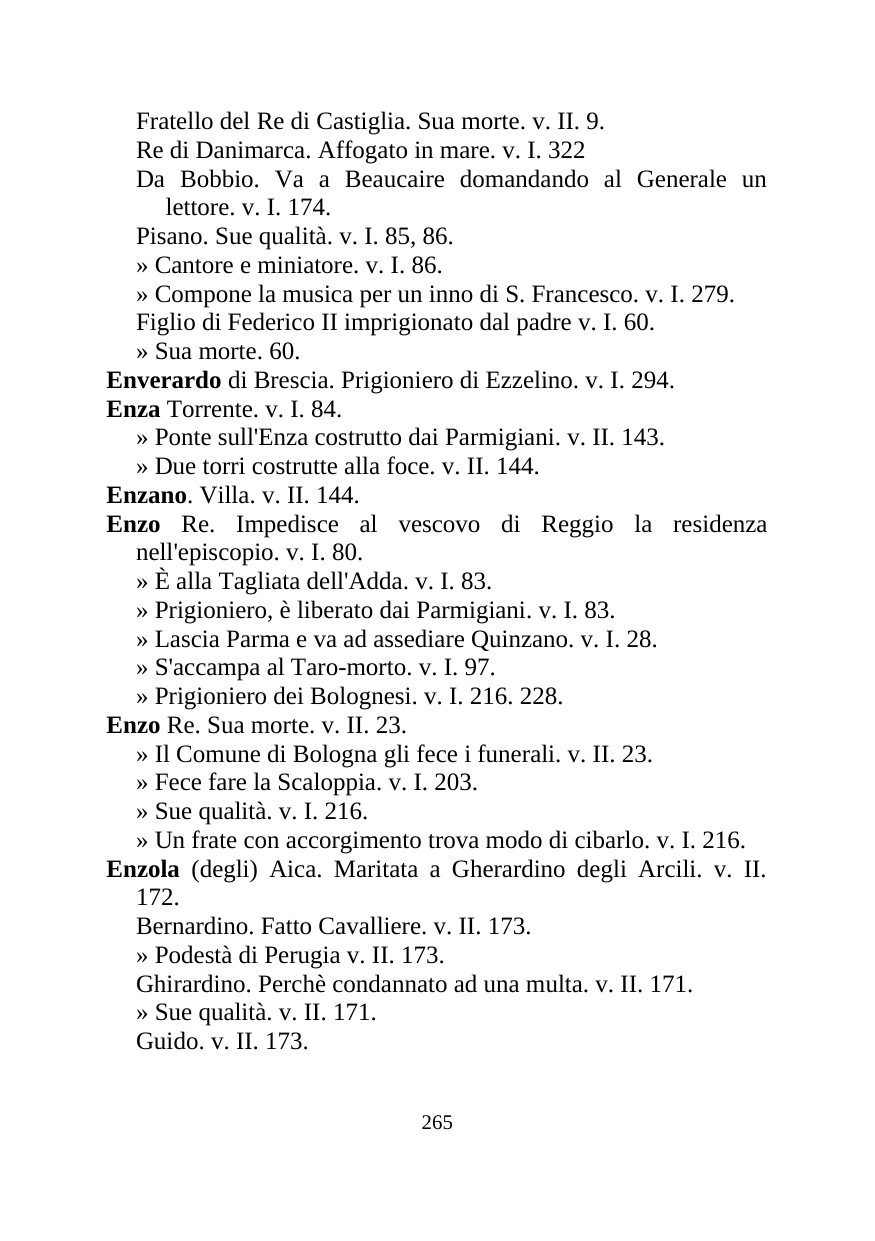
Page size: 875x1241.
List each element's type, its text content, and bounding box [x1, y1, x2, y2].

text Enzano. Villa. v. II. 144. [106, 480, 768, 509]
text » Fece fare la Scaloppia. v. I. 203. [136, 767, 768, 796]
text » Prigioniero dei Bolognesi. v. I. 216. 228. [136, 681, 768, 710]
text Enza Torrente. v. I. 84. [106, 394, 768, 422]
text » Ponte sull'Enza costrutto dai Parmigiani. v. II. 143. [136, 422, 768, 451]
text Ghirardino. Perchè condannato ad una multa. v. II. 171. [136, 969, 768, 997]
text » Lascia Parma e va ad assediare Quinzano. v. I. 28. [136, 624, 768, 652]
text Figlio di Federico II imprigionato dal padre v. I. 60. [136, 307, 768, 336]
text » Cantore e miniatore. v. I. 86. [136, 250, 768, 279]
text Fratello del Re di Castiglia. Sua morte. v. II. 9. [136, 106, 768, 135]
text Enzo Re. Sua morte. v. II. 23. [106, 710, 768, 739]
text » Il Comune di Bologna gli fece i funerali. v. II. 23. [136, 739, 768, 767]
text Guido. v. II. 173. [136, 1026, 768, 1055]
text Enzola (degli) Aica. Maritata a Gherardino degli Arcili. v. II. 172. [106, 854, 768, 911]
text » Sua morte. 60. [136, 336, 768, 365]
text Re di Danimarca. Affogato in mare. v. I. 322 [136, 135, 768, 164]
text Pisano. Sue qualità. v. I. 85, 86. [136, 221, 768, 250]
text » Sue qualità. v. II. 171. [136, 997, 768, 1026]
text » È alla Tagliata dell'Adda. v. I. 83. [136, 566, 768, 595]
text » Sue qualità. v. I. 216. [136, 796, 768, 825]
text Bernardino. Fatto Cavalliere. v. II. 173. [136, 911, 768, 940]
text » Due torri costrutte alla foce. v. II. 144. [136, 451, 768, 480]
text Da Bobbio. Va a Beaucaire domandando al Generale un lettore. v. I. 174. [136, 164, 768, 221]
text » Un frate con accorgimento trova modo di cibarlo. v. I. 216. [136, 825, 768, 854]
text » S'accampa al Taro-morto. v. I. 97. [136, 652, 768, 681]
text » Prigioniero, è liberato dai Parmigiani. v. I. 83. [136, 595, 768, 624]
text » Podestà di Perugia v. II. 173. [136, 940, 768, 969]
text Enzo Re. Impedisce al vescovo di Reggio la residenza nell'episcopio. v. I. 80. [106, 509, 768, 566]
text » Compone la musica per un inno di S. Francesco. v. I. 279. [136, 279, 768, 307]
text Enverardo di Brescia. Prigioniero di Ezzelino. v. I. 294. [106, 365, 768, 394]
